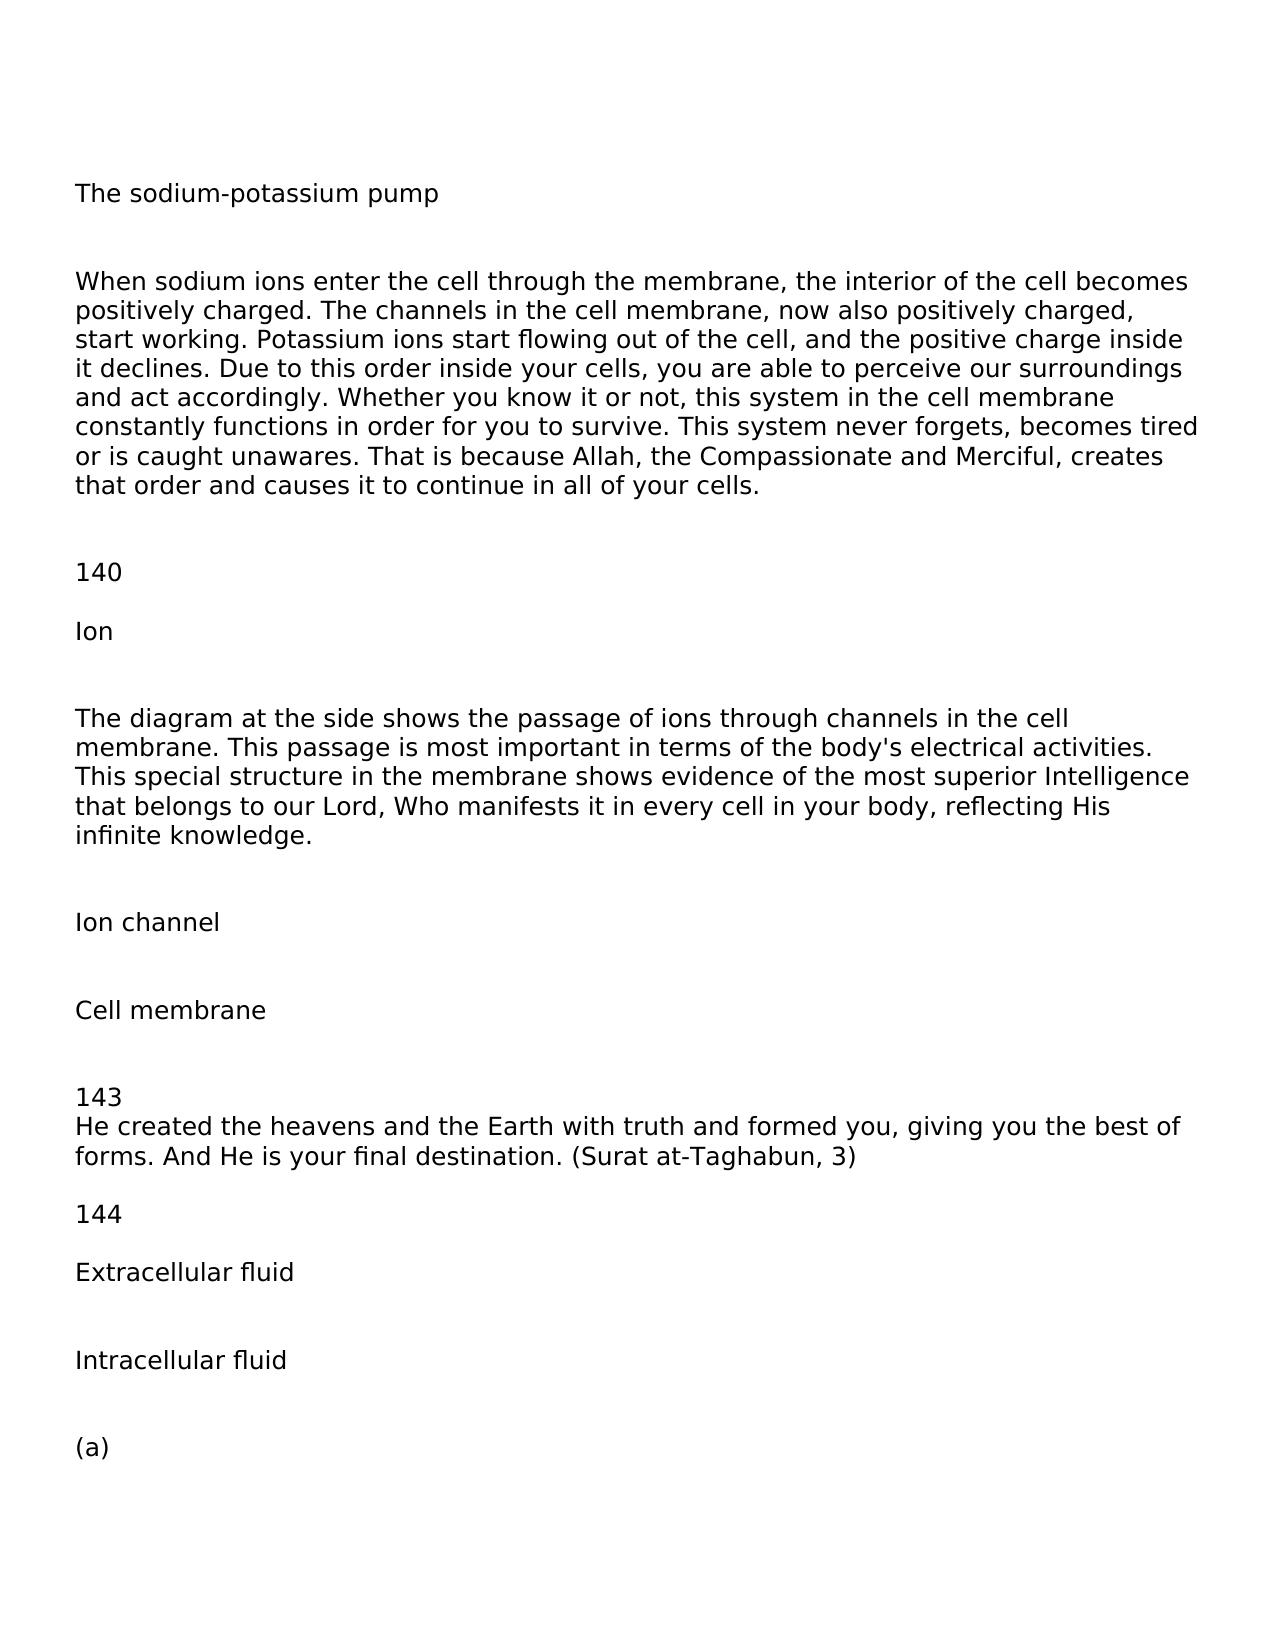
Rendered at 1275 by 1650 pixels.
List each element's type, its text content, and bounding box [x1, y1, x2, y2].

text Extracellular fluid [75, 1258, 1200, 1287]
text 144 [75, 1200, 1200, 1229]
text The diagram at the side shows the passage of ions through channels in the cell membrane. This passage is most important in terms of the body's electrical activities. This special structure in the membrane shows evidence of the most superior Intelligence that belongs to our Lord, Who manifests it in every cell in your body, reflecting His infinite knowledge. [75, 704, 1200, 850]
text 143 [75, 1083, 1200, 1112]
text He created the heavens and the Earth with truth and formed you, giving you the best of forms. And He is your final destination. (Surat at-Taghabun, 3) [75, 1112, 1200, 1171]
text (a) [75, 1433, 1200, 1462]
text 140 [75, 558, 1200, 587]
text Ion [75, 617, 1200, 646]
text When sodium ions enter the cell through the membrane, the interior of the cell becomes positively charged. The channels in the cell membrane, now also positively charged, start working. Potassium ions start flowing out of the cell, and the positive charge inside it declines. Due to this order inside your cells, you are able to perceive our surroundings and act accordingly. Whether you know it or not, this system in the cell membrane constantly functions in order for you to survive. This system never forgets, becomes tired or is caught unawares. That is because Allah, the Compassionate and Merciful, creates that order and causes it to continue in all of your cells. [75, 267, 1200, 500]
text The sodium-potassium pump [75, 179, 1200, 208]
text Cell membrane [75, 996, 1200, 1025]
text Intracellular fluid [75, 1346, 1200, 1375]
text Ion channel [75, 908, 1200, 937]
